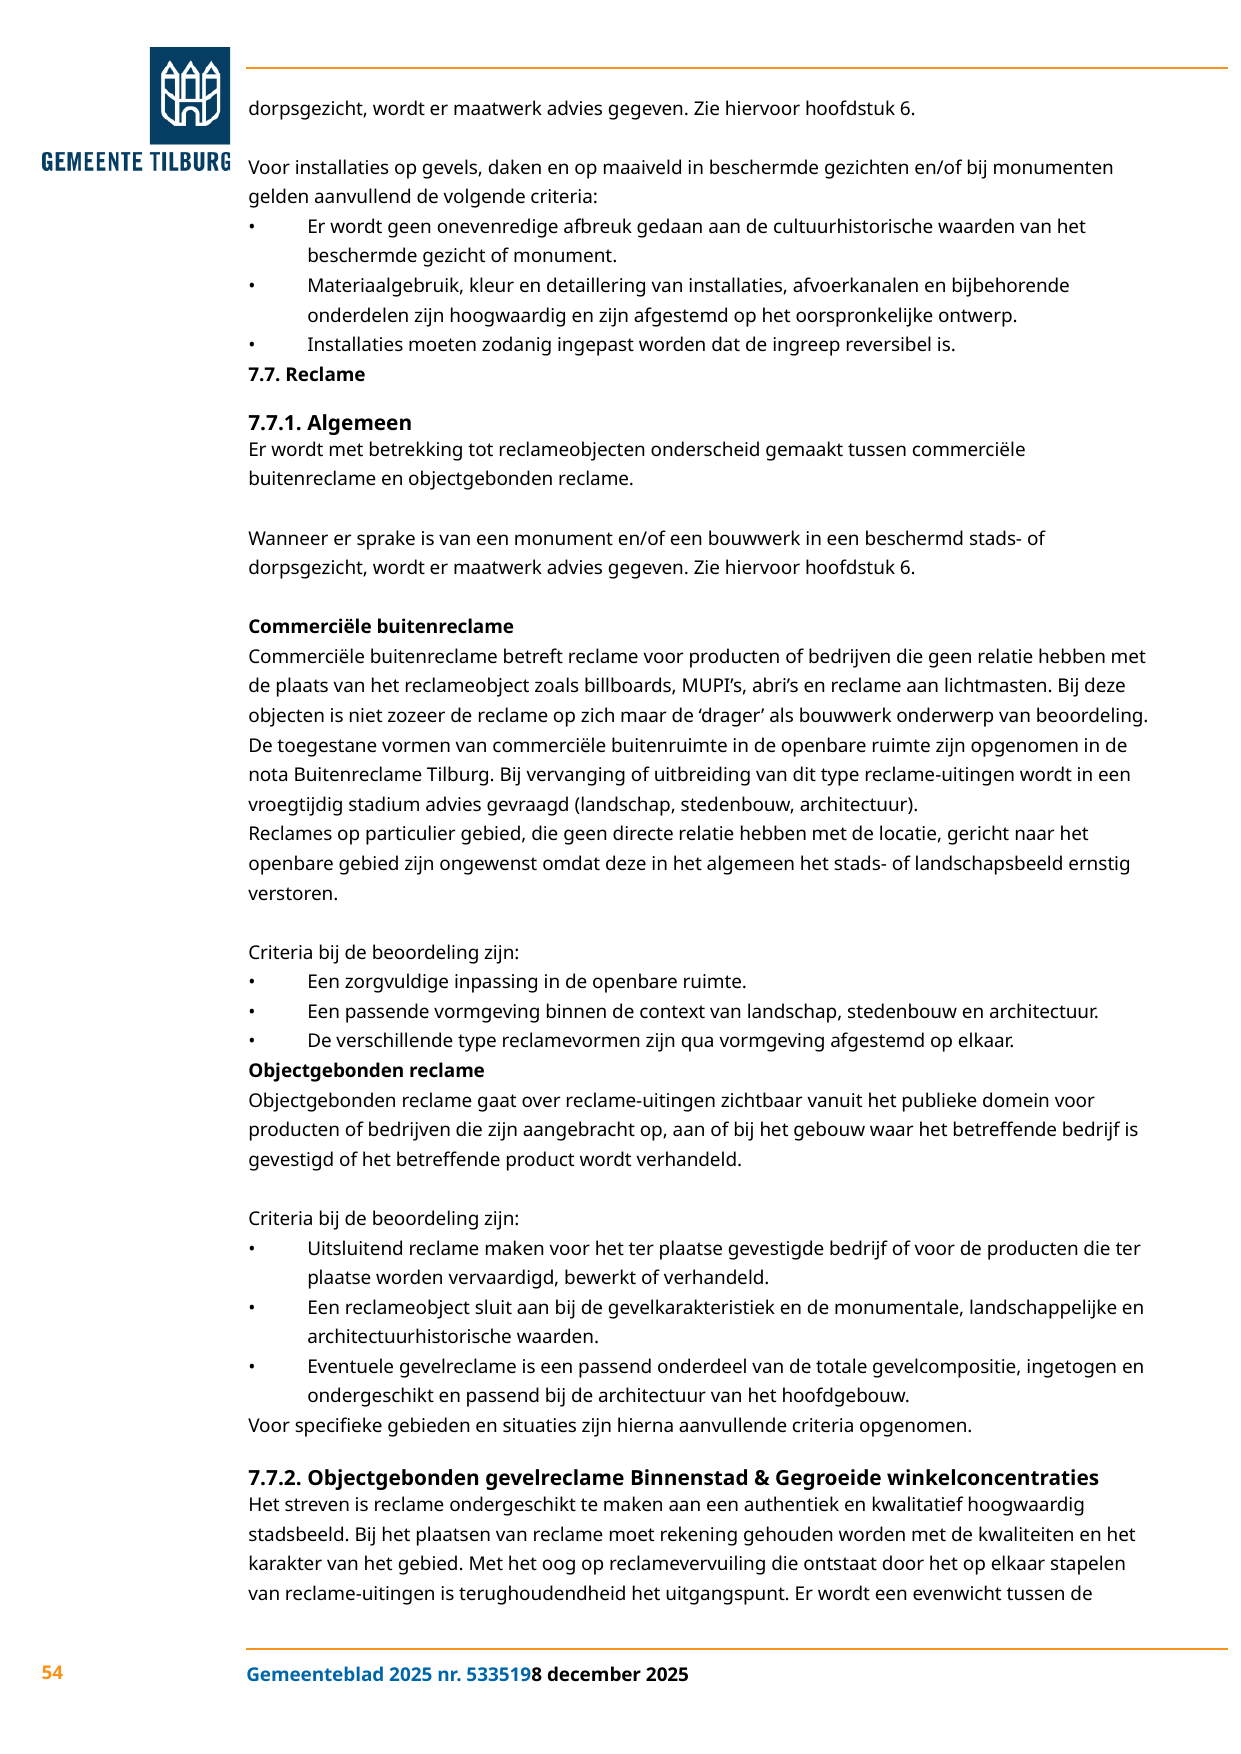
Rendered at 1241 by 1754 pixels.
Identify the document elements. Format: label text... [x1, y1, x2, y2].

list Uitsluitend reclame maken voor het ter plaatse gevestigde bedrijf of voor de producten die ter plaatse worden vervaardigd, bewerkt of verhandeld. [248, 1235, 1152, 1290]
text Objectgebonden reclame [248, 1057, 1152, 1083]
picture [41, 47, 231, 172]
text Voor specifieke gebieden en situaties zijn hierna aanvullende criteria opgenomen. [248, 1412, 1152, 1438]
list Materiaalgebruik, kleur en detaillering van installaties, afvoerkanalen en bijbehorende onderdelen zijn hoogwaardig en zijn afgestemd op het oorspronkelijke ontwerp. [248, 272, 1152, 328]
text 7.7.2. Objectgebonden gevelreclame Binnenstad & Gegroeide winkelconcentraties [248, 1463, 1152, 1491]
list Een zorgvuldige inpassing in de openbare ruimte. [248, 968, 1152, 994]
text Wanneer er sprake is van een monument en/of een bouwwerk in een beschermd stads- of dorpsgezicht, wordt er maatwerk advies gegeven. Zie hiervoor hoofdstuk 6. [248, 525, 1152, 580]
text Het streven is reclame ondergeschikt te maken aan een authentiek en kwalitatief hoogwaardig stadsbeeld. Bij het plaatsen van reclame moet rekening gehouden worden met de kwaliteiten en het karakter van het gebied. Met het oog op reclamevervuiling die ontstaat door het op elkaar stapelen van reclame-uitingen is terughoudendheid het uitgangspunt. Er wordt een evenwicht tussen de [248, 1491, 1152, 1606]
text Commerciële buitenreclame [248, 613, 1152, 639]
text Reclames op particulier gebied, die geen directe relatie hebben met de locatie, gericht naar het openbare gebied zijn ongewenst omdat deze in het algemeen het stads- of landschapsbeeld ernstig verstoren. [248, 821, 1152, 906]
text dorpsgezicht, wordt er maatwerk advies gegeven. Zie hiervoor hoofdstuk 6. [248, 95, 1152, 121]
list De verschillende type reclamevormen zijn qua vormgeving afgestemd op elkaar. [248, 1028, 1152, 1053]
text Commerciële buitenreclame betreft reclame voor producten of bedrijven die geen relatie hebben met de plaats van het reclameobject zoals billboards, MUPI’s, abri’s en reclame aan lichtmasten. Bij deze objecten is niet zozeer de reclame op zich maar de ‘drager’ als bouwwerk onderwerp van beoordeling. De toegestane vormen van commerciële buitenruimte in de openbare ruimte zijn opgenomen in de nota Buitenreclame Tilburg. Bij vervanging of uitbreiding van dit type reclame-uitingen wordt in een vroegtijdig stadium advies gevraagd (landschap, stedenbouw, architectuur). [248, 643, 1152, 817]
text 7.7.1. Algemeen [248, 408, 1152, 436]
text Objectgebonden reclame gaat over reclame-uitingen zichtbaar vanuit het publieke domein voor producten of bedrijven die zijn aangebracht op, aan of bij het gebouw waar het betreffende bedrijf is gevestigd of het betreffende product wordt verhandeld. [248, 1087, 1152, 1172]
list Een reclameobject sluit aan bij de gevelkarakteristiek en de monumentale, landschappelijke en architectuurhistorische waarden. [248, 1294, 1152, 1349]
list Een passende vormgeving binnen de context van landschap, stedenbouw en architectuur. [248, 998, 1152, 1024]
list Er wordt geen onevenredige afbreuk gedaan aan de cultuurhistorische waarden van het beschermde gezicht of monument. [248, 213, 1152, 268]
text 7.7. Reclame [248, 361, 1152, 387]
list Eventuele gevelreclame is een passend onderdeel van de totale gevelcompositie, ingetogen en ondergeschikt en passend bij de architectuur van het hoofdgebouw. [248, 1353, 1152, 1408]
text Er wordt met betrekking tot reclameobjecten onderscheid gemaakt tussen commerciële buitenreclame en objectgebonden reclame. [248, 436, 1152, 491]
list Installaties moeten zodanig ingepast worden dat de ingreep reversibel is. [248, 331, 1152, 357]
text Voor installaties op gevels, daken en op maaiveld in beschermde gezichten en/of bij monumenten gelden aanvullend de volgende criteria: [248, 154, 1152, 209]
text Criteria bij de beoordeling zijn: [248, 1205, 1152, 1231]
text Criteria bij de beoordeling zijn: [248, 939, 1152, 965]
